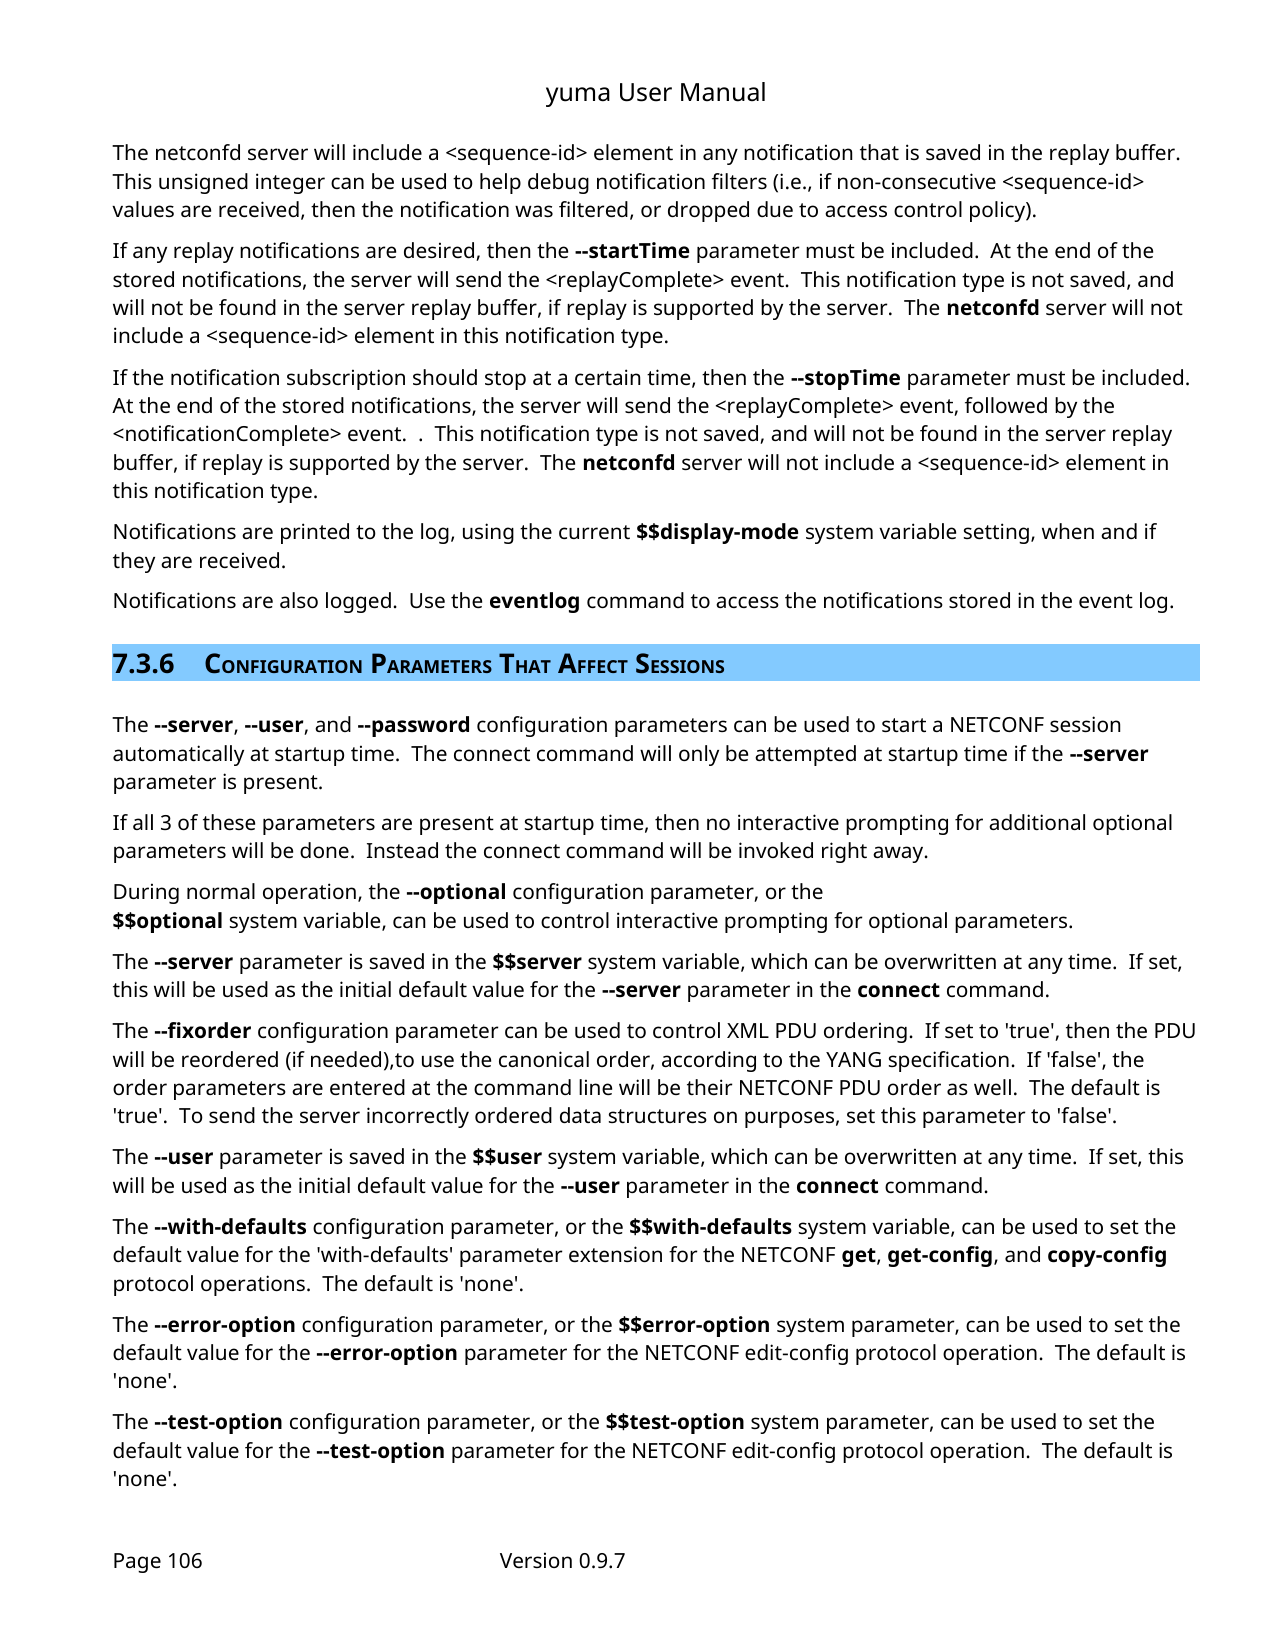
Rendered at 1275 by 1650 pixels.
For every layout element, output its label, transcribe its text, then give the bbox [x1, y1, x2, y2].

text The --fixorder configuration parameter can be used to control XML PDU ordering. If set to 'true', then the PDU will be reordered (if needed),to use the canonical order, according to the YANG specification. If 'false', the order parameters are entered at the command line will be their NETCONF PDU order as well. The default is 'true'. To send the server incorrectly ordered data structures on purposes, set this parameter to 'false'. [112, 1016, 1200, 1130]
text The --server parameter is saved in the $$server system variable, which can be overwritten at any time. If set, this will be used as the initial default value for the --server parameter in the connect command. [112, 947, 1200, 1004]
text The --user parameter is saved in the $$user system variable, which can be overwritten at any time. If set, this will be used as the initial default value for the --user parameter in the connect command. [112, 1142, 1200, 1199]
text The --server, --user, and --password configuration parameters can be used to start a NETCONF session automatically at startup time. The connect command will only be attempted at startup time if the --server parameter is present. [112, 710, 1200, 796]
text If any replay notifications are desired, then the --startTime parameter must be included. At the end of the stored notifications, the server will send the <replayComplete> event. This notification type is not saved, and will not be found in the server replay buffer, if replay is supported by the server. The netconfd server will not include a <sequence-id> element in this notification type. [112, 236, 1200, 350]
text The netconfd server will include a <sequence-id> element in any notification that is saved in the replay buffer. This unsigned integer can be used to help debug notification filters (i.e., if non-consecutive <sequence-id> values are received, then the notification was filtered, or dropped due to access control policy). [112, 138, 1200, 224]
text If all 3 of these parameters are present at startup time, then no interactive prompting for additional optional parameters will be done. Instead the connect command will be invoked right away. [112, 808, 1200, 865]
text The --with-defaults configuration parameter, or the $$with-defaults system variable, can be used to set the default value for the 'with-defaults' parameter extension for the NETCONF get, get-config, and copy-config protocol operations. The default is 'none'. [112, 1212, 1200, 1297]
text Notifications are printed to the log, using the current $$display-mode system variable setting, when and if they are received. [112, 517, 1200, 574]
subtitle Configuration Parameters That Affect Sessions [112, 644, 1200, 681]
text If the notification subscription should stop at a certain time, then the --stopTime parameter must be included. At the end of the stored notifications, the server will send the <replayComplete> event, followed by the <notificationComplete> event. . This notification type is not saved, and will not be found in the server replay buffer, if replay is supported by the server. The netconfd server will not include a <sequence-id> element in this notification type. [112, 363, 1200, 505]
text During normal operation, the --optional configuration parameter, or the $$optional system variable, can be used to control interactive prompting for optional parameters. [112, 877, 1200, 934]
text Notifications are also logged. Use the eventlog command to access the notifications stored in the event log. [112, 587, 1200, 615]
text The --error-option configuration parameter, or the $$error-option system parameter, can be used to set the default value for the --error-option parameter for the NETCONF edit-config protocol operation. The default is 'none'. [112, 1310, 1200, 1395]
text The --test-option configuration parameter, or the $$test-option system parameter, can be used to set the default value for the --test-option parameter for the NETCONF edit-config protocol operation. The default is 'none'. [112, 1407, 1200, 1493]
